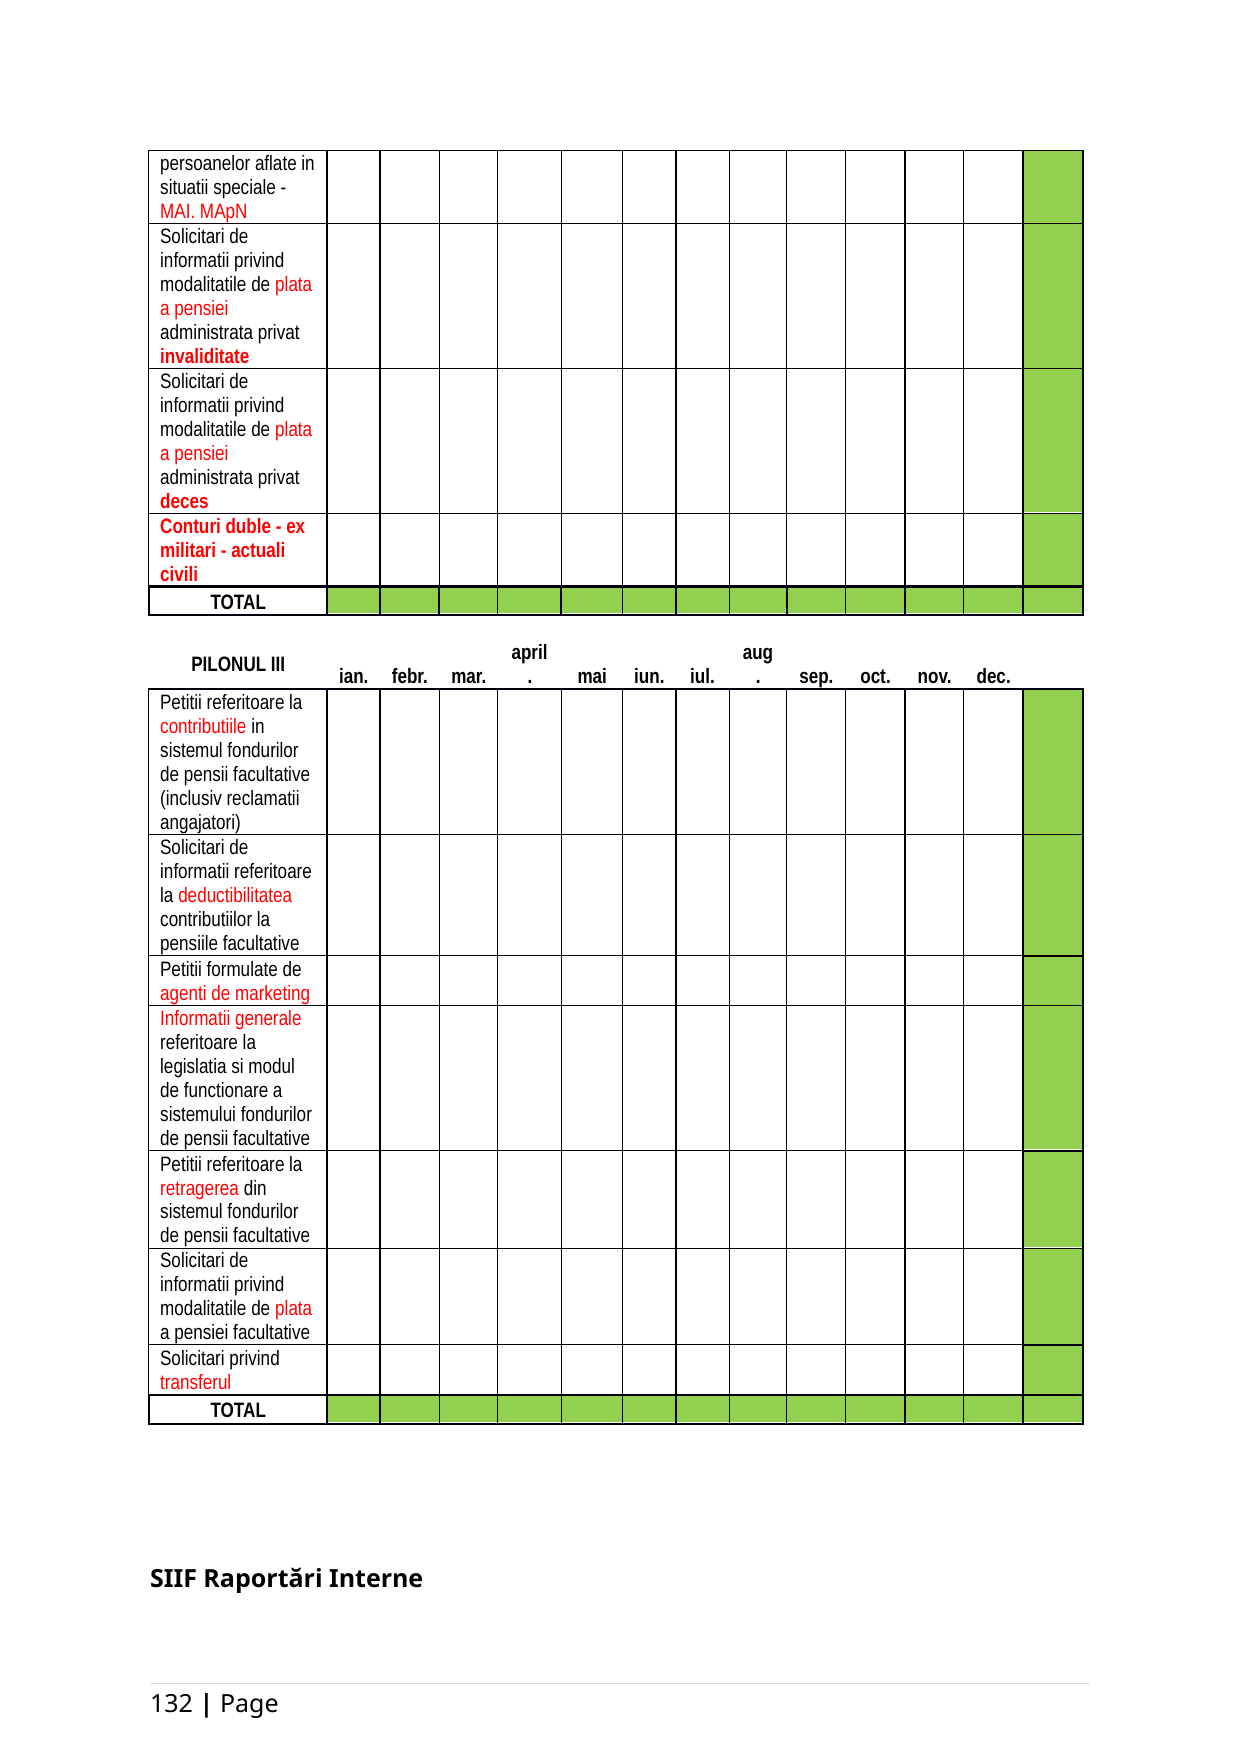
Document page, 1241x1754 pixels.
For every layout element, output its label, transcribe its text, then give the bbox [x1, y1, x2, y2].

table_cell iul. [676, 640, 729, 688]
table_cell [381, 514, 439, 585]
table_cell [381, 224, 439, 368]
table_cell [498, 835, 561, 955]
table_cell [328, 1345, 379, 1394]
table_cell [440, 369, 497, 512]
table_cell nov. [905, 640, 964, 688]
table_cell [964, 514, 1022, 585]
table_cell [328, 151, 379, 223]
table_cell [623, 1396, 675, 1422]
table_cell [328, 835, 379, 955]
table_cell [328, 514, 379, 585]
table_cell [440, 956, 497, 1005]
table_cell [1024, 1249, 1082, 1344]
table_cell Solicitari de informatii privind modalitatile de plata a pensiei administrata privat deces [149, 369, 326, 512]
table_cell [964, 1006, 1022, 1149]
table_cell [623, 588, 675, 613]
table_cell [623, 514, 675, 585]
table_cell [440, 1249, 497, 1344]
table_cell [498, 616, 561, 640]
table_cell [730, 588, 786, 613]
table_cell [562, 514, 622, 585]
table_cell [964, 835, 1022, 955]
table_cell [906, 588, 963, 613]
table_cell [562, 956, 622, 1005]
table_cell [906, 1249, 963, 1344]
table_cell [440, 514, 497, 585]
table_cell Petitii referitoare la retragerea din sistemul fondurilor de pensii facultative [149, 1151, 326, 1247]
table_cell [381, 835, 439, 955]
table_cell [730, 1249, 786, 1344]
table_cell [964, 1396, 1022, 1422]
text SIIF Raportări Interne [150, 1561, 1090, 1595]
table_cell [562, 1151, 622, 1247]
table_cell [787, 616, 846, 640]
table_cell Solicitari de informatii referitoare la deductibilitatea contributiilor la pensiile facultative [149, 835, 326, 955]
table_cell [846, 616, 905, 640]
table_cell [846, 224, 904, 368]
table_cell [498, 1249, 561, 1344]
table_cell [1024, 1396, 1082, 1422]
table_cell [381, 369, 439, 512]
table_cell [846, 956, 904, 1005]
table_cell [677, 1396, 729, 1422]
table_cell PILONUL III [149, 640, 327, 688]
table_cell [846, 151, 904, 223]
table_cell [677, 369, 729, 512]
table_cell [440, 224, 497, 368]
table_cell [623, 835, 675, 955]
table_cell [1023, 616, 1083, 640]
table_cell [1024, 224, 1082, 368]
table_cell [498, 151, 561, 223]
table_cell ian. [327, 640, 380, 688]
table_cell [677, 1006, 729, 1149]
table_cell [440, 690, 497, 834]
table_cell [328, 956, 379, 1005]
table_cell [846, 369, 904, 512]
table_cell [498, 1396, 561, 1422]
table_cell [328, 1249, 379, 1344]
table_cell [440, 835, 497, 955]
table_cell [1024, 835, 1082, 955]
table_cell [381, 1345, 439, 1394]
table_cell [964, 224, 1022, 368]
table_cell [623, 1151, 675, 1247]
table_cell [498, 1151, 561, 1247]
table_cell [381, 956, 439, 1005]
table_cell [730, 514, 786, 585]
table_cell [676, 616, 729, 640]
table_cell [328, 690, 379, 834]
table_cell [905, 616, 964, 640]
table_cell [1024, 1346, 1082, 1394]
table_cell [623, 616, 676, 640]
table_cell [906, 1396, 963, 1422]
table_cell [846, 690, 904, 834]
table_cell [788, 588, 845, 613]
table_cell [498, 369, 561, 512]
table_cell [440, 588, 497, 613]
table_cell [964, 690, 1022, 834]
table_cell [623, 1345, 675, 1394]
table_cell [730, 151, 786, 223]
table_cell Informatii generale referitoare la legislatia si modul de functionare a sistemului fondurilor de pensii facultative [149, 1006, 326, 1149]
table_cell [729, 616, 787, 640]
table_cell april. [498, 640, 561, 688]
table_cell [439, 616, 498, 640]
table_cell [906, 1006, 963, 1149]
table_cell oct. [846, 640, 905, 688]
table_cell [498, 514, 561, 585]
table_cell [787, 835, 845, 955]
table_cell Solicitari de informatii privind modalitatile de plata a pensiei facultative [149, 1249, 326, 1344]
table_cell [623, 1249, 675, 1344]
table_cell [906, 1151, 963, 1247]
table_cell [440, 151, 497, 223]
table_cell [562, 690, 622, 834]
table_cell [562, 1345, 622, 1394]
table_cell [964, 1345, 1022, 1394]
table_cell [498, 1006, 561, 1149]
table_cell [730, 835, 786, 955]
table_cell [623, 369, 675, 512]
table_cell [787, 224, 845, 368]
table_cell [846, 835, 904, 955]
table_cell [846, 514, 904, 585]
table_cell [964, 616, 1023, 640]
table_cell [498, 956, 561, 1005]
table_cell TOTAL [150, 1396, 326, 1422]
table_cell [1024, 957, 1082, 1005]
table_cell [149, 616, 327, 640]
table_cell [906, 514, 963, 585]
table_cell Solicitari privind transferul [149, 1345, 326, 1394]
table_cell [906, 690, 963, 834]
table_cell [562, 588, 622, 613]
table_cell [328, 369, 379, 512]
table_cell [1024, 1152, 1082, 1247]
table_cell [677, 1249, 729, 1344]
table_cell [381, 1151, 439, 1247]
table_cell [677, 1345, 729, 1394]
table_cell [846, 1345, 904, 1394]
table_cell [677, 224, 729, 368]
table_cell [730, 224, 786, 368]
table_cell [623, 151, 675, 223]
table_cell [964, 369, 1022, 512]
table_cell [1024, 369, 1082, 512]
table_cell [730, 1006, 786, 1149]
table_cell [846, 588, 904, 613]
table_cell [846, 1006, 904, 1149]
table_cell [381, 690, 439, 834]
table_cell [328, 1151, 379, 1247]
table_cell Petitii formulate de agenti de marketing [149, 956, 326, 1005]
table_cell [677, 690, 729, 834]
table_cell [562, 835, 622, 955]
table_cell [623, 224, 675, 368]
table_cell [623, 690, 675, 834]
table_cell [381, 1006, 439, 1149]
table_cell [906, 1345, 963, 1394]
table_cell febr. [380, 640, 439, 688]
table_cell [787, 956, 845, 1005]
table_cell [787, 690, 845, 834]
table_cell [562, 1396, 622, 1422]
table_cell [964, 588, 1022, 613]
table_cell [562, 224, 622, 368]
table_cell [906, 835, 963, 955]
table_cell [328, 224, 379, 368]
table_cell [787, 1006, 845, 1149]
table_cell [730, 1396, 786, 1422]
table_cell Conturi duble - ex militari - actuali civili [149, 514, 326, 585]
table_cell [562, 1006, 622, 1149]
table_cell [1024, 514, 1082, 585]
table_cell [1024, 690, 1082, 834]
table_cell Solicitari de informatii privind modalitatile de plata a pensiei administrata privat invaliditate [149, 224, 326, 368]
table_cell [677, 835, 729, 955]
table_cell [328, 588, 379, 613]
table_cell [381, 151, 439, 223]
table_cell [381, 1396, 439, 1422]
table_cell [787, 1249, 845, 1344]
table_cell sep. [787, 640, 846, 688]
table_cell [730, 690, 786, 834]
table_cell [498, 1345, 561, 1394]
table_cell [964, 956, 1022, 1005]
table_cell [1024, 151, 1082, 223]
table_cell [623, 956, 675, 1005]
table_cell [846, 1151, 904, 1247]
table_cell [906, 369, 963, 512]
table_cell [381, 588, 438, 613]
table_cell [328, 1006, 379, 1149]
table_cell [906, 151, 963, 223]
table_cell [623, 1006, 675, 1149]
table_cell [906, 956, 963, 1005]
table_cell [1024, 588, 1082, 613]
table_cell [562, 369, 622, 512]
table_cell Petitii referitoare la contributiile in sistemul fondurilor de pensii facultative (inclusiv reclamatii angajatori) [149, 690, 326, 834]
table_cell [787, 1396, 845, 1422]
table_cell [677, 588, 729, 613]
table_cell mar. [439, 640, 498, 688]
table_cell [498, 690, 561, 834]
table_cell [730, 1151, 786, 1247]
table_cell [440, 1345, 497, 1394]
table_cell [846, 1249, 904, 1344]
table_cell [787, 1151, 845, 1247]
table_cell [498, 224, 561, 368]
table_cell [440, 1151, 497, 1247]
table_cell [677, 956, 729, 1005]
table_cell [1024, 1006, 1082, 1149]
table_cell [964, 1249, 1022, 1344]
table_cell iun. [623, 640, 676, 688]
table_cell [730, 956, 786, 1005]
table_cell [1023, 640, 1083, 688]
table_cell [787, 151, 845, 223]
table_cell [498, 588, 560, 613]
table_cell [787, 369, 845, 512]
table_cell [677, 514, 729, 585]
table_cell TOTAL [150, 588, 326, 613]
table_cell [440, 1006, 497, 1149]
table_cell [964, 151, 1022, 223]
table_cell mai [561, 640, 623, 688]
table_cell [787, 514, 845, 585]
table_cell [906, 224, 963, 368]
table_cell [730, 1345, 786, 1394]
table_cell [327, 616, 380, 640]
table_cell [730, 369, 786, 512]
table_cell aug. [729, 640, 787, 688]
table_cell [787, 1345, 845, 1394]
table_cell [964, 1151, 1022, 1247]
table_cell [562, 151, 622, 223]
table_cell [562, 1249, 622, 1344]
table_cell dec. [964, 640, 1023, 688]
table_cell [561, 616, 623, 640]
table_cell [328, 1396, 379, 1422]
table_cell persoanelor aflate in situatii speciale - MAI. MApN [149, 151, 326, 223]
table_cell [440, 1396, 497, 1422]
table_cell [677, 151, 729, 223]
table_cell [380, 616, 439, 640]
table_cell [381, 1249, 439, 1344]
table_cell [846, 1396, 904, 1422]
table_cell [677, 1151, 729, 1247]
